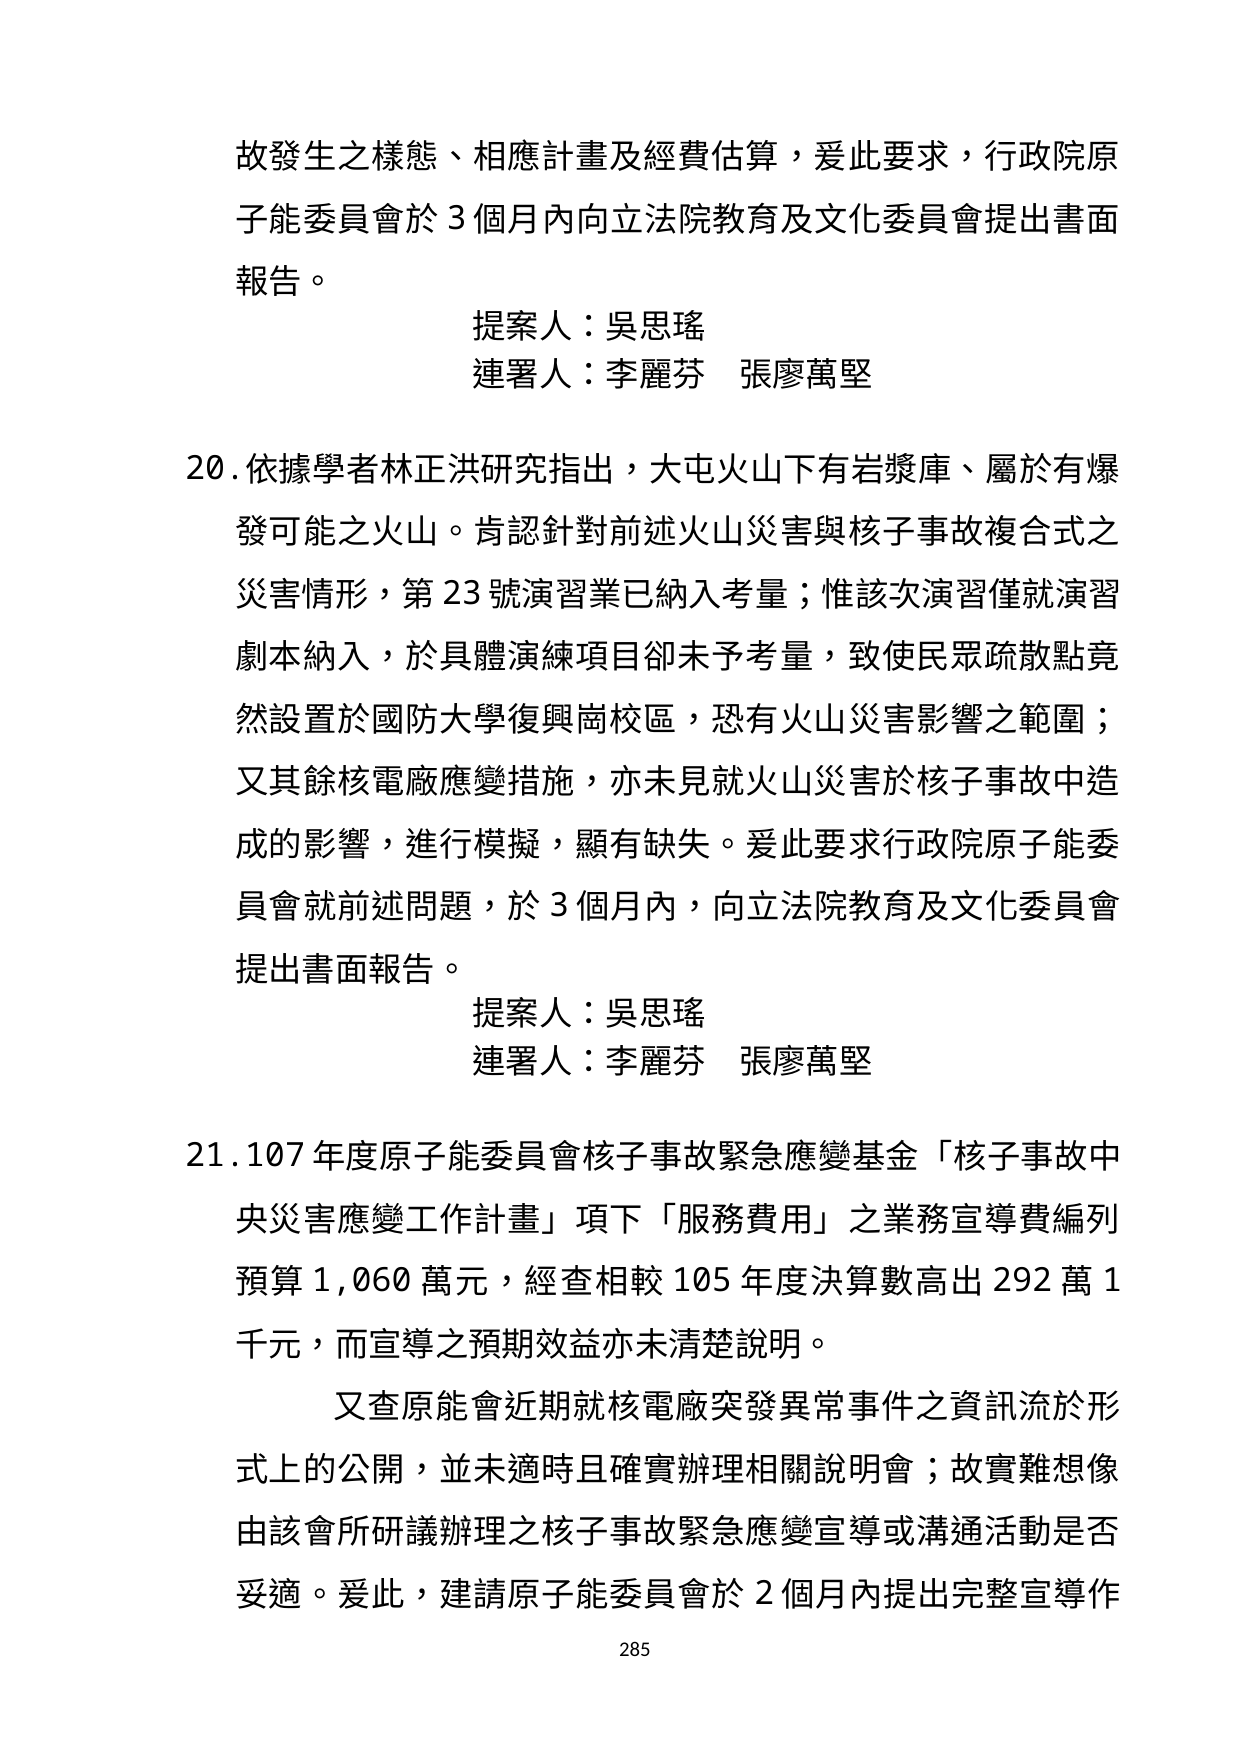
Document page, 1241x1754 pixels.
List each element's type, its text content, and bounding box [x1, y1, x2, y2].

text 提案人：吳思瑤 [472, 300, 1122, 348]
text 又查原能會近期就核電廠突發異常事件之資訊流於形式上的公開，並未適時且確實辦理相關說明會；故實難想像由該會所研議辦理之核子事故緊急應變宣導或溝通活動是否妥適。爰此，建請原子能委員會於2個月內提出完整宣導作 [185, 1362, 1122, 1612]
text 提案人：吳思瑤 [472, 987, 1122, 1035]
text 連署人：李麗芬 張廖萬堅 [472, 348, 1122, 396]
text 故發生之樣態、相應計畫及經費估算，爰此要求，行政院原子能委員會於3個月內向立法院教育及文化委員會提出書面報告。 [185, 112, 1122, 300]
text 20.依據學者林正洪研究指出，大屯火山下有岩漿庫、屬於有爆發可能之火山。肯認針對前述火山災害與核子事故複合式之災害情形，第23號演習業已納入考量；惟該次演習僅就演習劇本納入，於具體演練項目卻未予考量，致使民眾疏散點竟然設置於國防大學復興崗校區，恐有火山災害影響之範圍；又其餘核電廠應變措施，亦未見就火山災害於核子事故中造成的影響，進行模擬，顯有缺失。爰此要求行政院原子能委員會就前述問題，於3個月內，向立法院教育及文化委員會提出書面報告。 [185, 425, 1122, 987]
text 21.107年度原子能委員會核子事故緊急應變基金「核子事故中央災害應變工作計畫」項下「服務費用」之業務宣導費編列預算1,060萬元，經查相較105年度決算數高出292萬1千元，而宣導之預期效益亦未清楚說明。 [185, 1112, 1122, 1362]
text 連署人：李麗芬 張廖萬堅 [472, 1035, 1122, 1083]
